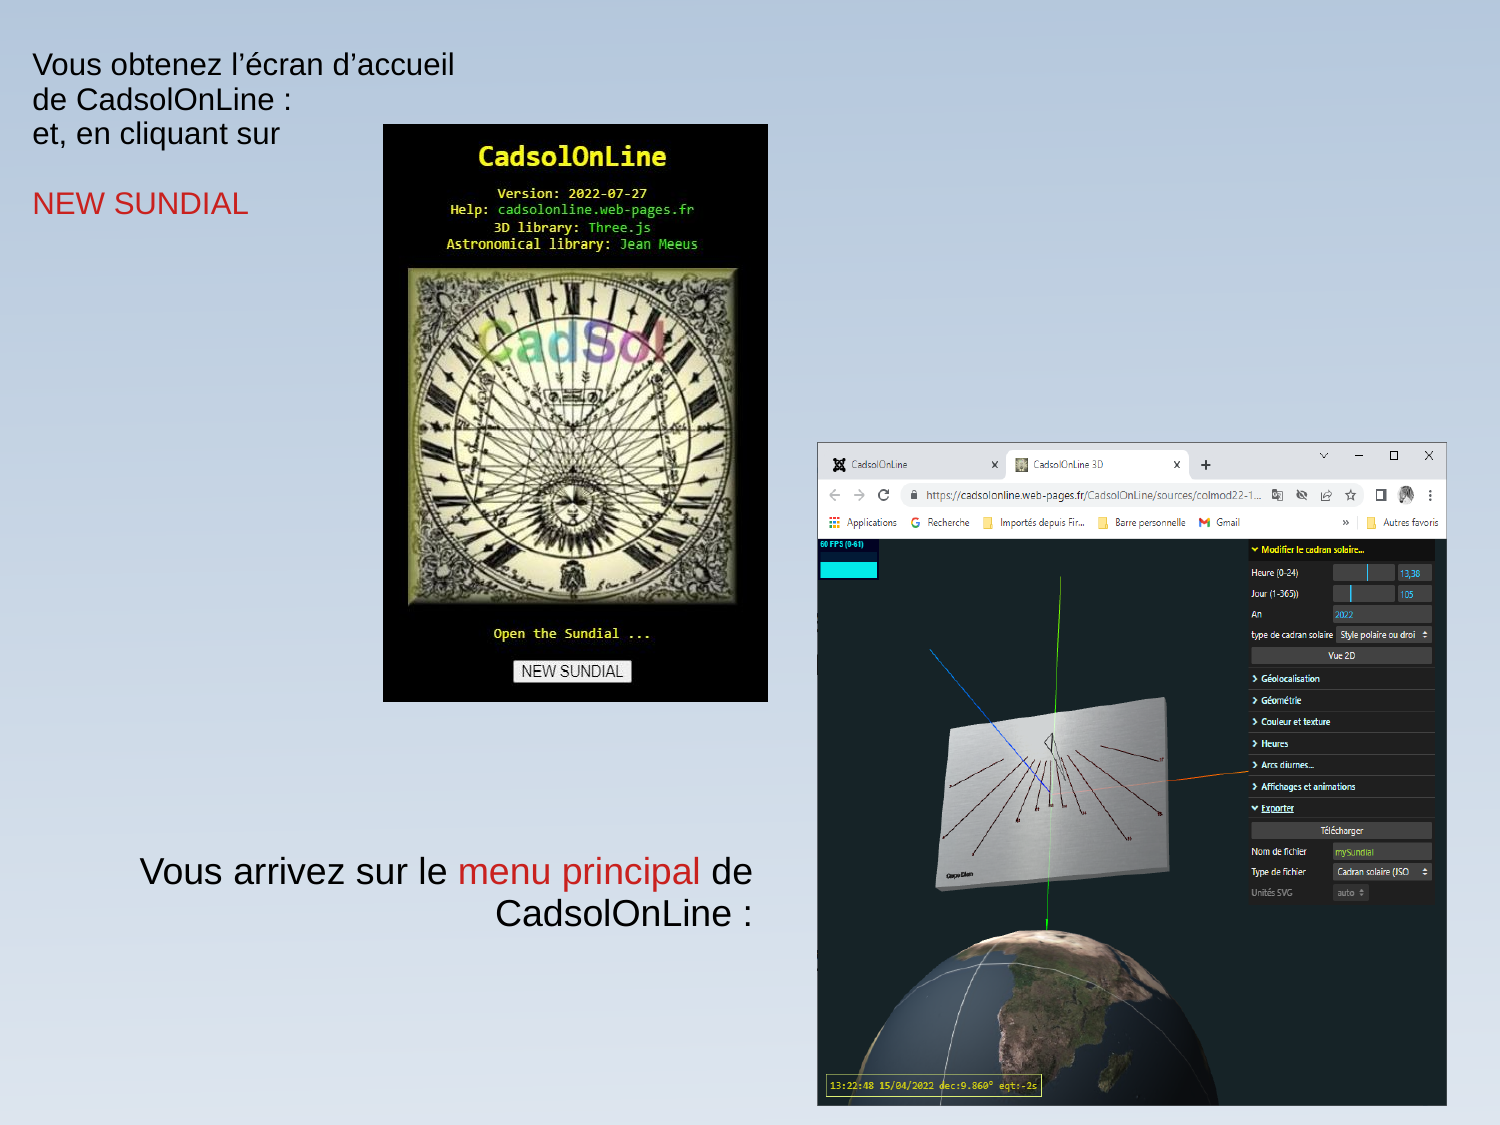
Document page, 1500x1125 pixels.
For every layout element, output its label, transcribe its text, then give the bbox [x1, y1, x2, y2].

text_box Vous obtenez l’écran d’accueil de CadsolOnLine : et, en cliquant sur NEW SUNDIAL Vous arrivez sur le menu principal de CadsolOnLine : [17, 0, 768, 1063]
picture [817, 442, 1447, 1106]
picture [383, 124, 768, 702]
